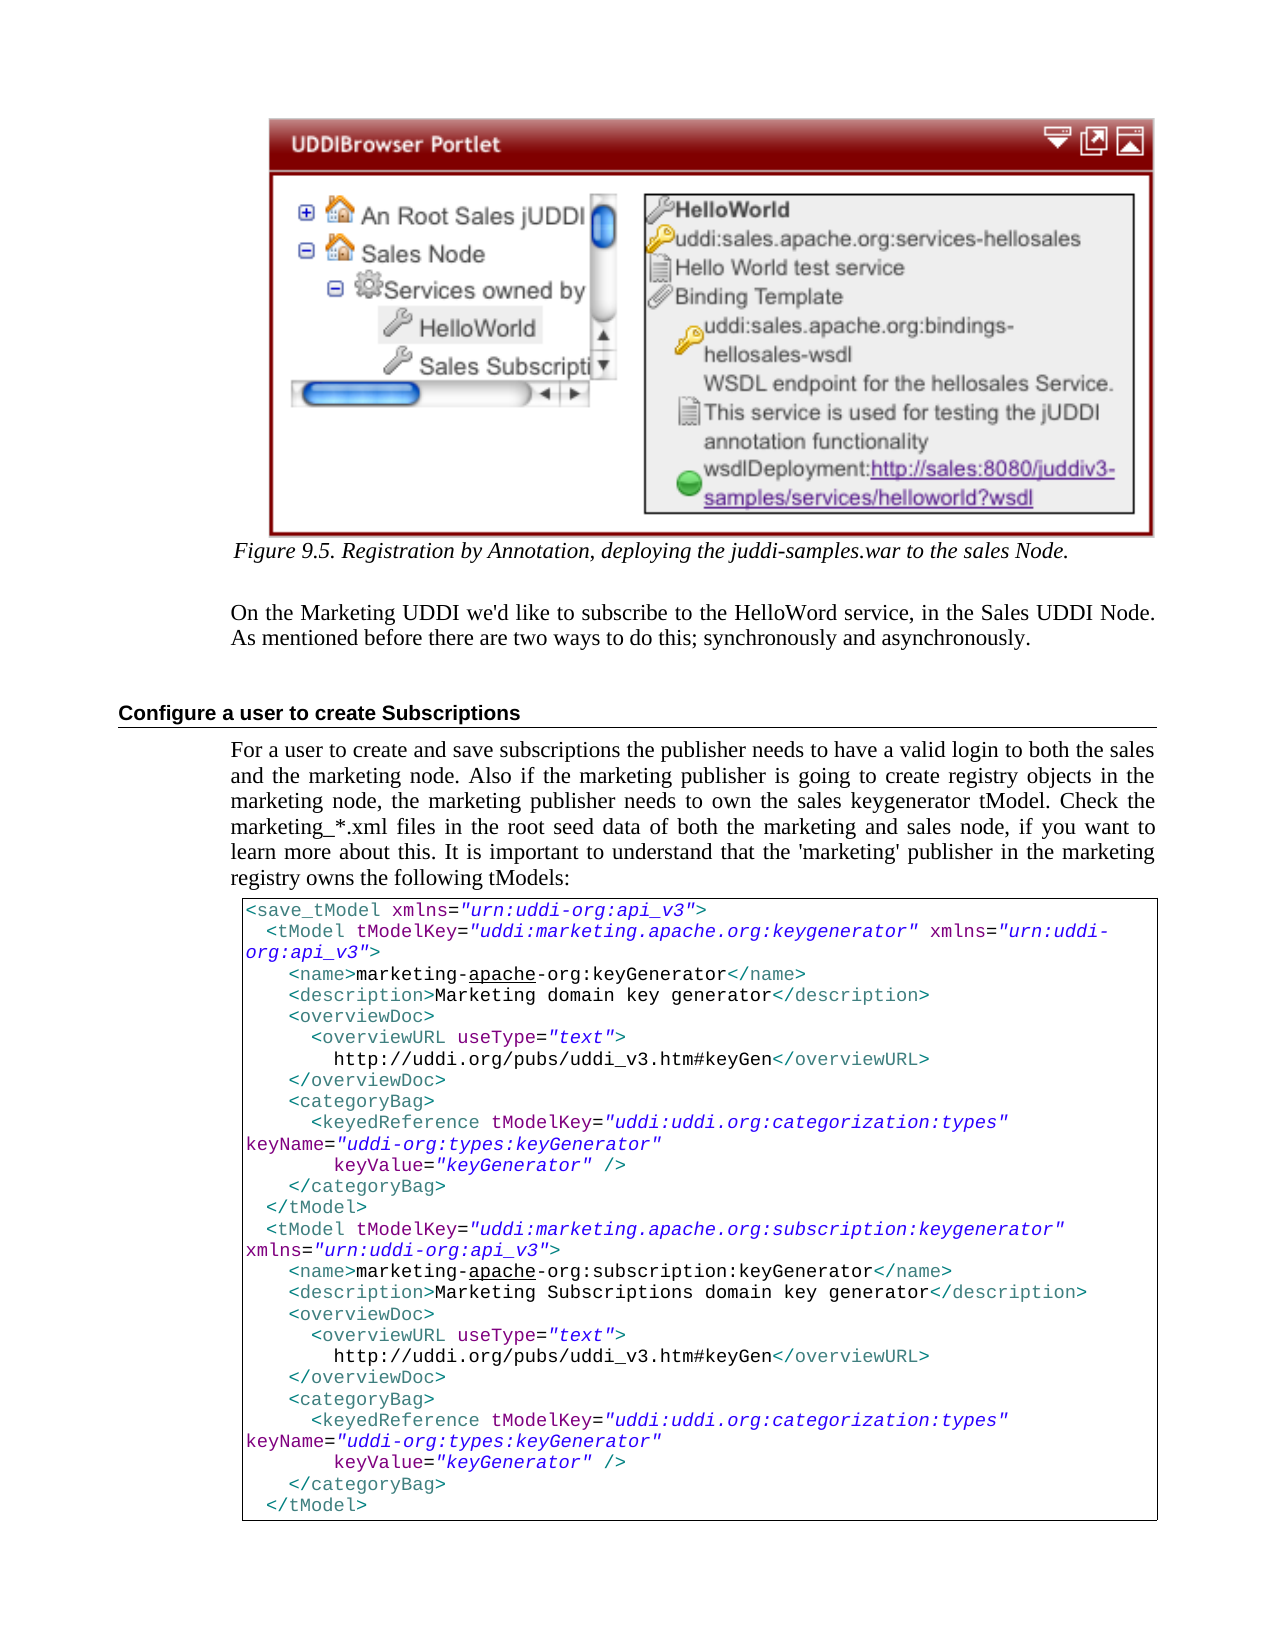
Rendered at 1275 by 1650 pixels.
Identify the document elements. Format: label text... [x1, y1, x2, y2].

text </tModel> [243, 1492, 1157, 1520]
text <tModel tModelKey="uddi:marketing.apache.org:keygenerator" xmlns="urn:uddi-org:api_v3"> [243, 919, 1157, 961]
text http://uddi.org/pubs/uddi_v3.htm#keyGen</overviewURL> [243, 1344, 1157, 1365]
text <categoryBag> [243, 1089, 1157, 1110]
text For a user to create and save subscriptions the publisher needs to have a valid login to both the sales and the marketing node. Also if the marketing publisher is going to create registry objects in the marketing node, the marketing publisher needs to own the sales keygenerator tModel. Check the marketing_*.xml files in the root seed data of both the marketing and sales node, if you want to learn more about this. It is important to understand that the 'marketing' publisher in the marketing registry owns the following tModels: [230, 737, 1157, 890]
text On the Marketing UDDI we'd like to subscribe to the HelloWord service, in the Sales UDDI Node. As mentioned before there are two ways to do this; synchronously and asynchronously. [230, 600, 1157, 651]
text </tModel> [243, 1195, 1157, 1216]
text <name>marketing-apache-org:subscription:keyGenerator</name> [243, 1259, 1157, 1280]
text <overviewURL useType="text"> [243, 1025, 1157, 1046]
text </overviewDoc> [243, 1365, 1157, 1386]
subtitle Configure a user to create Subscriptions [118, 701, 1157, 727]
text </categoryBag> [243, 1471, 1157, 1492]
text <keyedReference tModelKey="uddi:uddi.org:categorization:types" keyName="uddi-org:types:keyGenerator" [243, 1407, 1157, 1450]
text <name>marketing-apache-org:keyGenerator</name> [243, 961, 1157, 982]
text <tModel tModelKey="uddi:marketing.apache.org:subscription:keygenerator" xmlns="urn:uddi-org:api_v3"> [243, 1216, 1157, 1259]
text </overviewDoc> [243, 1067, 1157, 1089]
text <description>Marketing Subscriptions domain key generator</description> [243, 1280, 1157, 1301]
text <overviewDoc> [243, 1301, 1157, 1322]
text <overviewDoc> [243, 1004, 1157, 1025]
text </categoryBag> [243, 1174, 1157, 1195]
text <overviewURL useType="text"> [243, 1322, 1157, 1344]
text <description>Marketing domain key generator</description> [243, 982, 1157, 1004]
text http://uddi.org/pubs/uddi_v3.htm#keyGen</overviewURL> [243, 1046, 1157, 1067]
text keyValue="keyGenerator" /> [243, 1450, 1157, 1471]
text <keyedReference tModelKey="uddi:uddi.org:categorization:types" keyName="uddi-org:types:keyGenerator" [243, 1110, 1157, 1152]
text <categoryBag> [243, 1386, 1157, 1407]
text <save_tModel xmlns="urn:uddi-org:api_v3"> [243, 899, 1157, 919]
text keyValue="keyGenerator" /> [243, 1152, 1157, 1174]
picture [268, 118, 1155, 538]
text Figure 9.5. Registration by Annotation, deploying the juddi-samples.war to the sales Node. [233, 118, 1157, 563]
